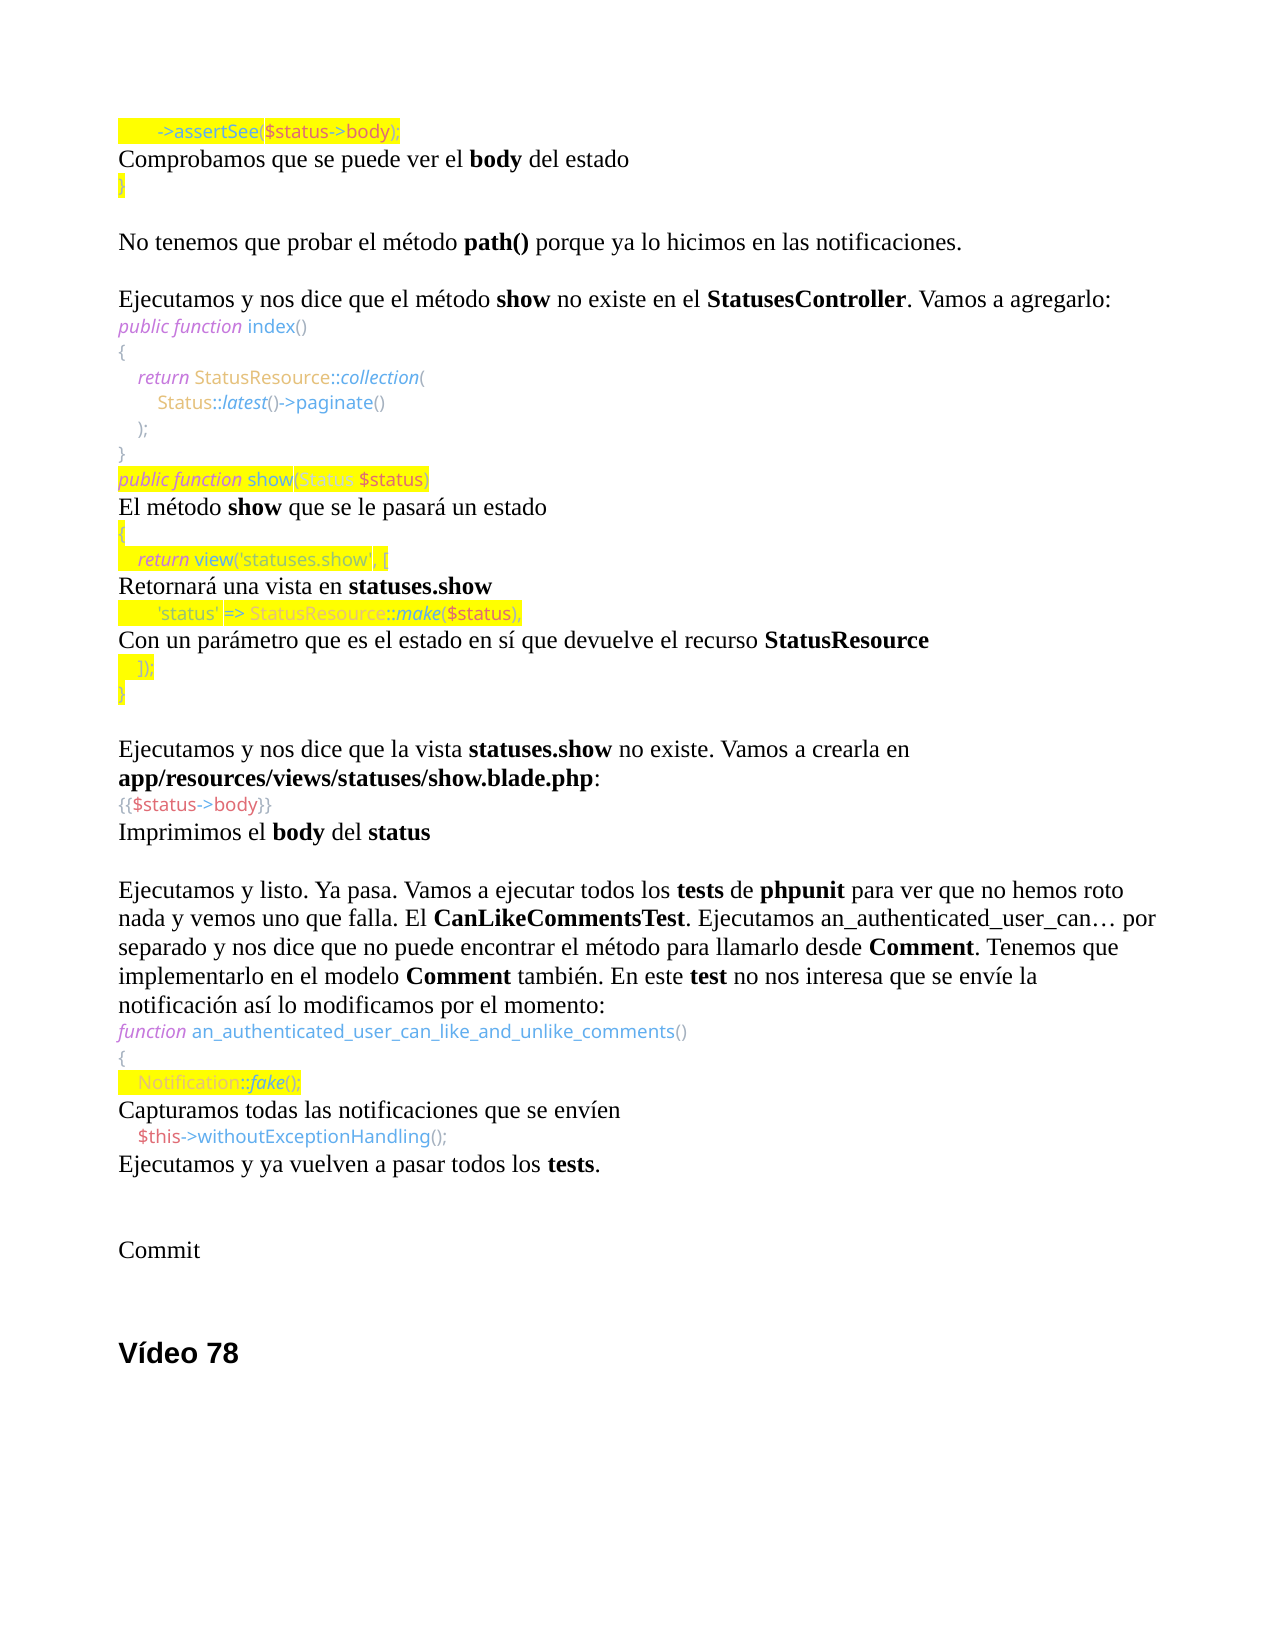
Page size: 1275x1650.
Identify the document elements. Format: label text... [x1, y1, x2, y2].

text Ejecutamos y nos dice que la vista statuses.show no existe. Vamos a crearla en app/resources/views/statuses/show.blade.php: [118, 734, 1157, 792]
text { return view('statuses.show', [ Retornará una vista en statuses.show [118, 520, 1157, 600]
text Commit [118, 1236, 1157, 1264]
text ]); } [118, 654, 1157, 734]
text ->assertSee($status->body); Comprobamos que se puede ver el body del estado [118, 118, 1157, 172]
text Imprimimos el body del status [118, 817, 1157, 846]
text } [118, 172, 1157, 198]
text function an_authenticated_user_can_like_and_unlike_comments() { Notification::fake(); Capturamos todas las notificaciones que se envíen $this->withoutExceptionHandling(); [118, 1018, 1157, 1149]
subtitle Vídeo 78 [118, 1336, 1157, 1370]
text 'status' => StatusResource::make($status), Con un parámetro que es el estado en sí que devuelve el recurso StatusResource [118, 600, 1157, 654]
text No tenemos que probar el método path() porque ya lo hicimos en las notificaciones. [118, 227, 1157, 255]
text {{$status->body}} [118, 792, 1157, 817]
text public function index() { return StatusResource::collection( Status::latest()->paginate() ); } public function show(Status $status) El método show que se le pasará un estado [118, 313, 1157, 520]
text Ejecutamos y nos dice que el método show no existe en el StatusesController. Vamos a agregarlo: [118, 284, 1157, 313]
text Ejecutamos y ya vuelven a pasar todos los tests. [118, 1149, 1157, 1178]
text Ejecutamos y listo. Ya pasa. Vamos a ejecutar todos los tests de phpunit para ver que no hemos roto nada y vemos uno que falla. El CanLikeCommentsTest. Ejecutamos an_authenticated_user_can… por separado y nos dice que no puede encontrar el método para llamarlo desde Comment. Tenemos que implementarlo en el modelo Comment también. En este test no nos interesa que se envíe la notificación así lo modificamos por el momento: [118, 875, 1157, 1018]
